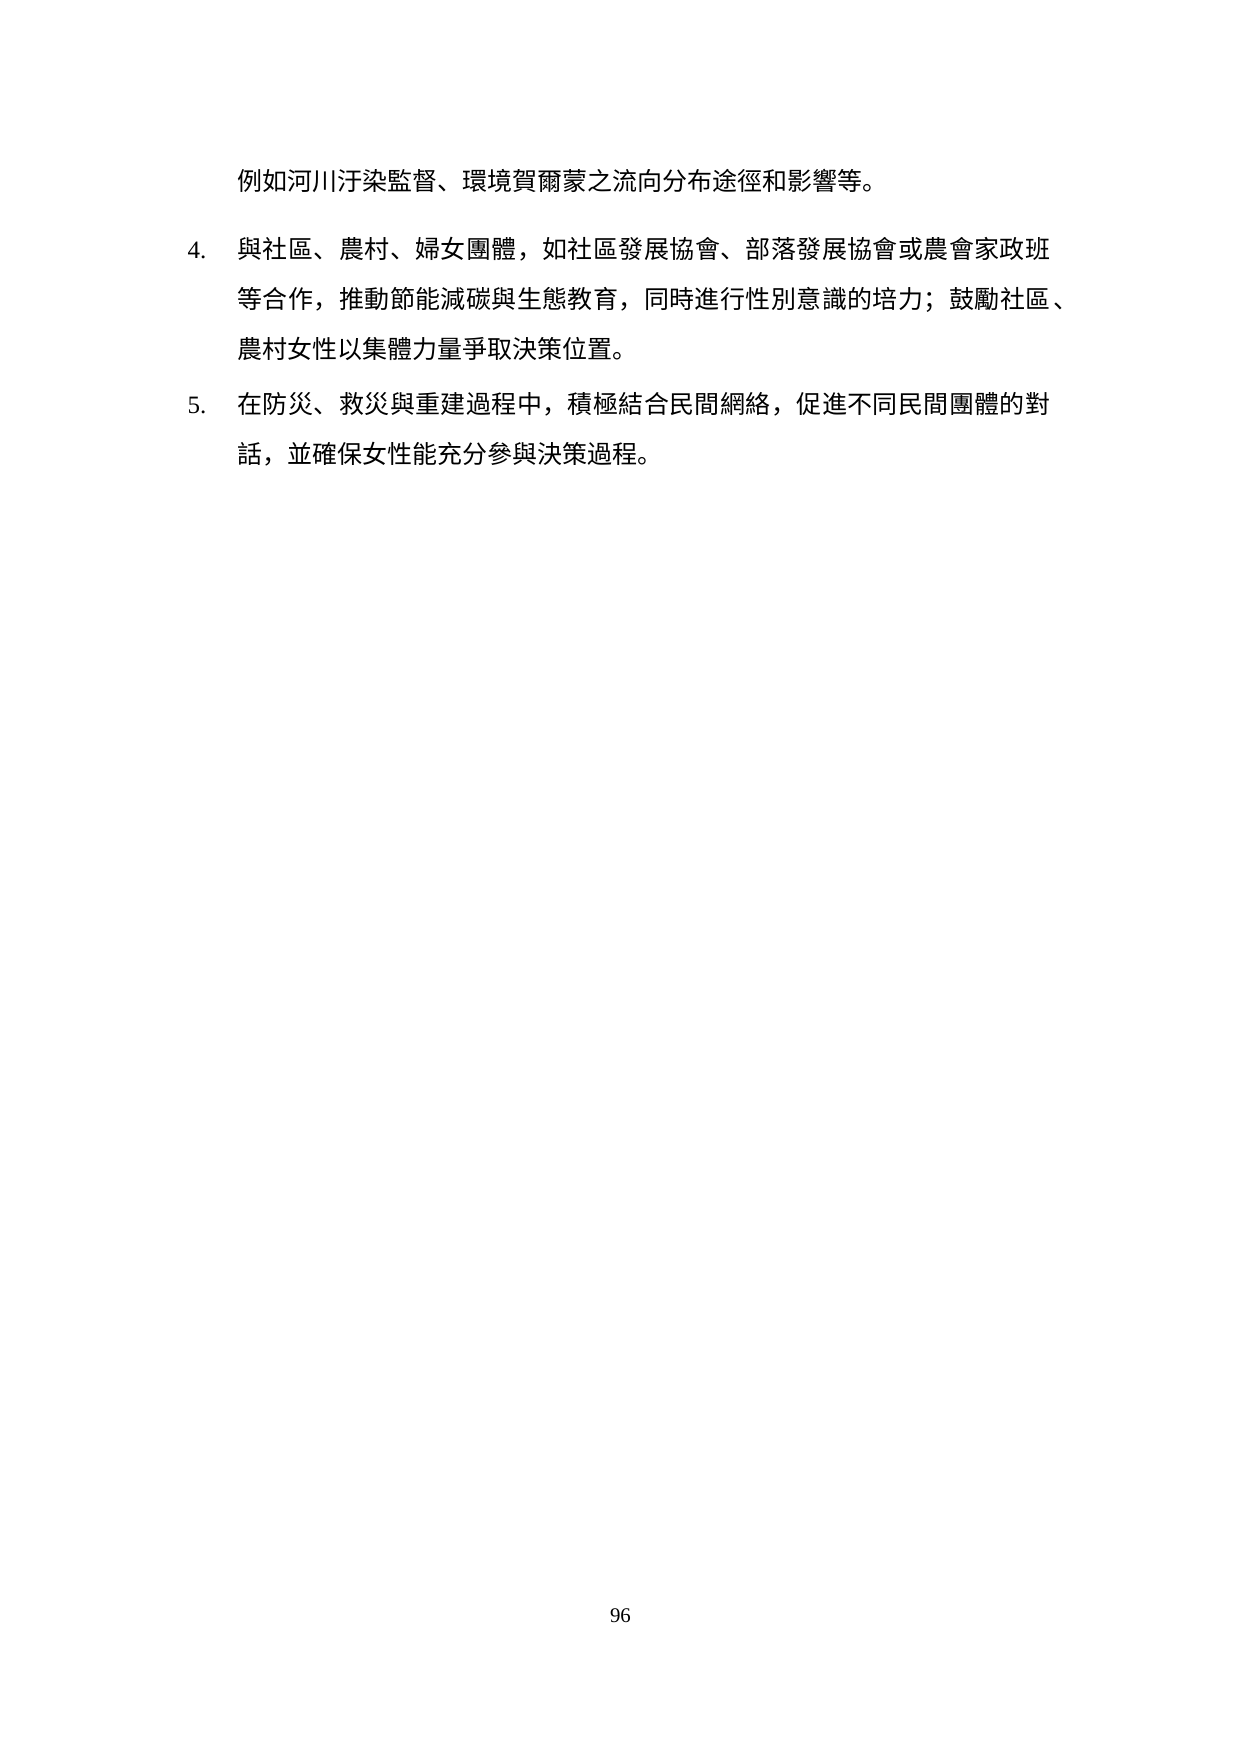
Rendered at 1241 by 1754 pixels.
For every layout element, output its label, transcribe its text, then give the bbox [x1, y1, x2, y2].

list 與社區、農村、婦女團體，如社區發展協會、部落發展協會或農會家政班等合作，推動節能減碳與生態教育，同時進行性別意識的培力；鼓勵社區、農村女性以集體力量爭取決策位置。 [187, 219, 1053, 369]
list 例如河川汙染監督、環境賀爾蒙之流向分布途徑和影響等。 [187, 150, 1053, 200]
list 在防災、救災與重建過程中，積極結合民間網絡，促進不同民間團體的對話，並確保女性能充分參與決策過程。 [187, 374, 1053, 474]
